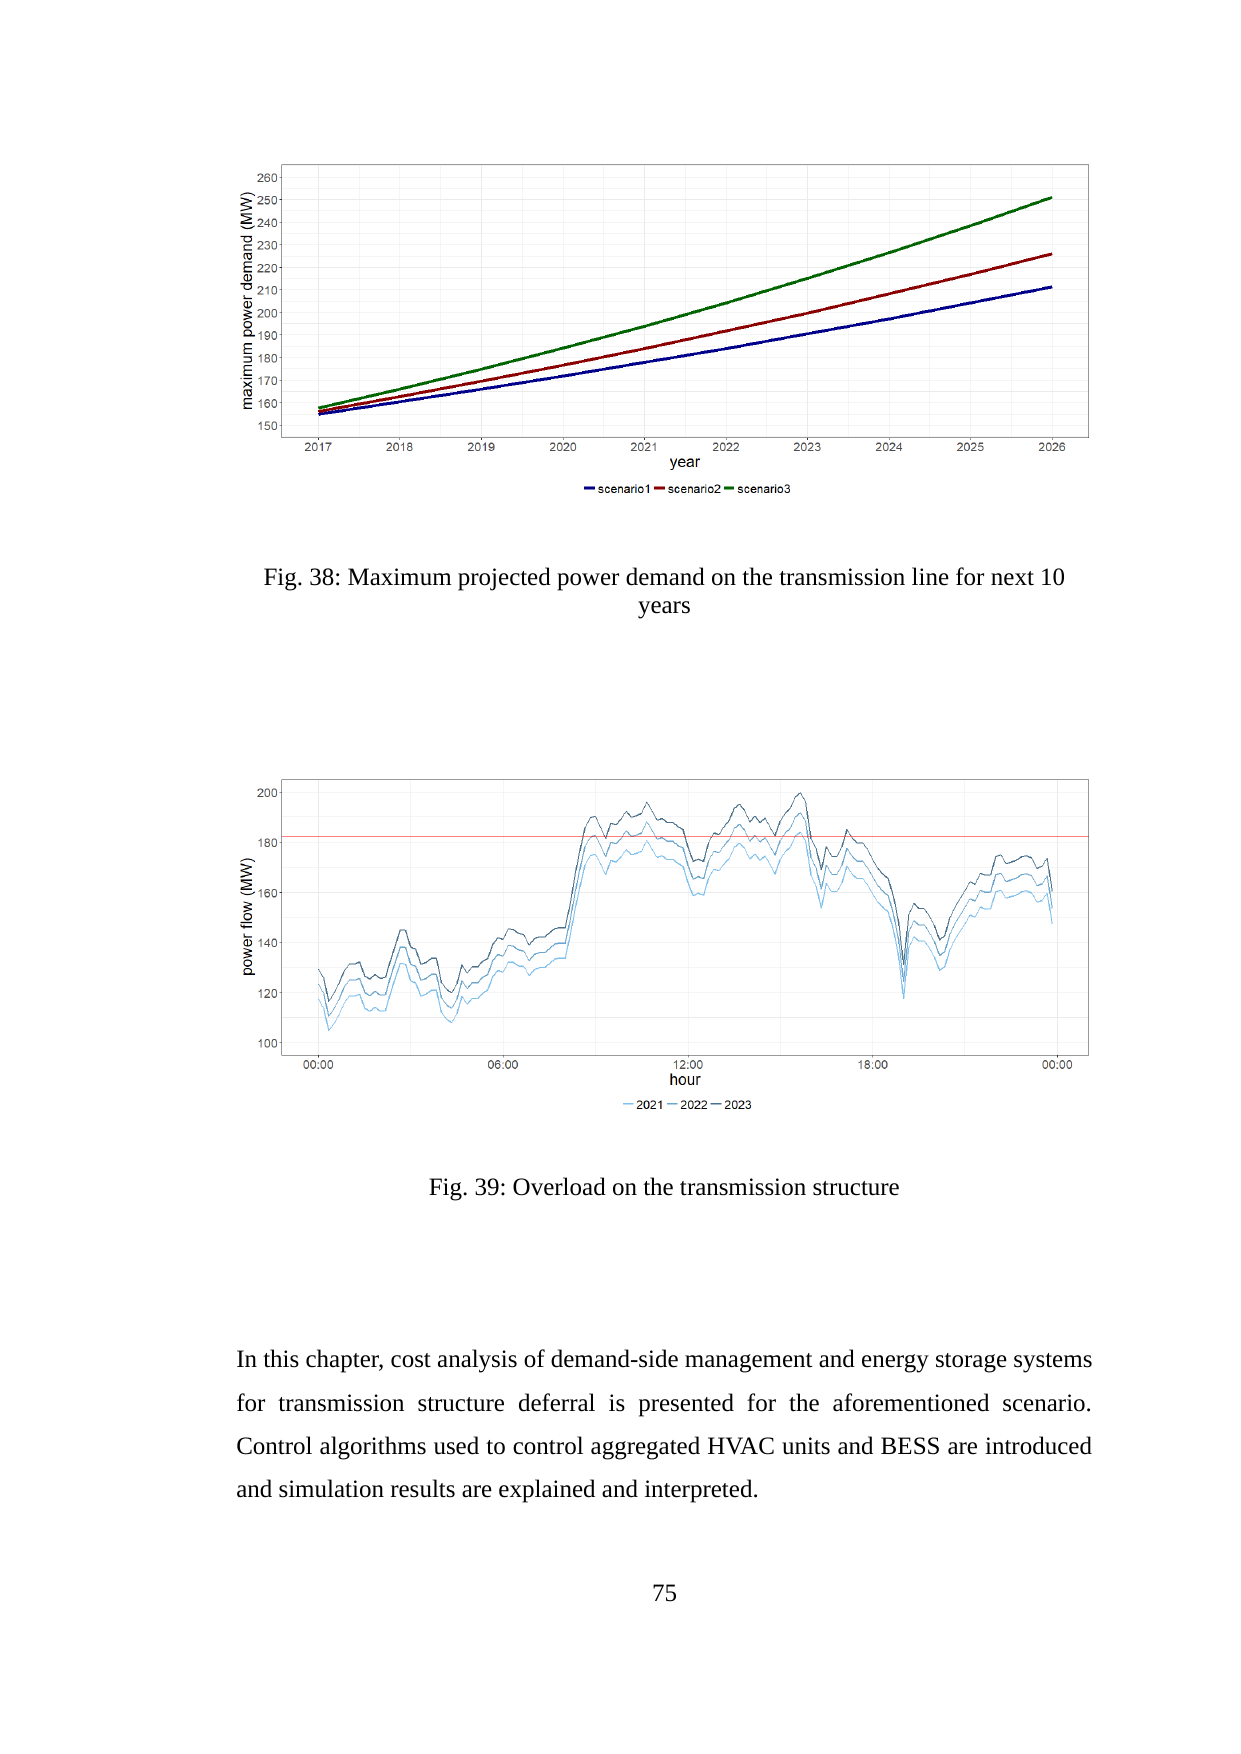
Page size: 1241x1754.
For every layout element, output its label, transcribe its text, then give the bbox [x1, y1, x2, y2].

text In this chapter, cost analysis of demand-side management and energy storage systems for transmission structure deferral is presented for the aforementioned scenario. Control algorithms used to control aggregated HVAC units and BESS are introduced and simulation results are explained and interpreted. [236, 1344, 1093, 1503]
text Fig. 39: Overload on the transmission structure [236, 1172, 1093, 1201]
picture [236, 160, 1093, 503]
text Fig. 38: Maximum projected power demand on the transmission line for next 10 years [236, 562, 1093, 619]
picture [236, 775, 1093, 1119]
